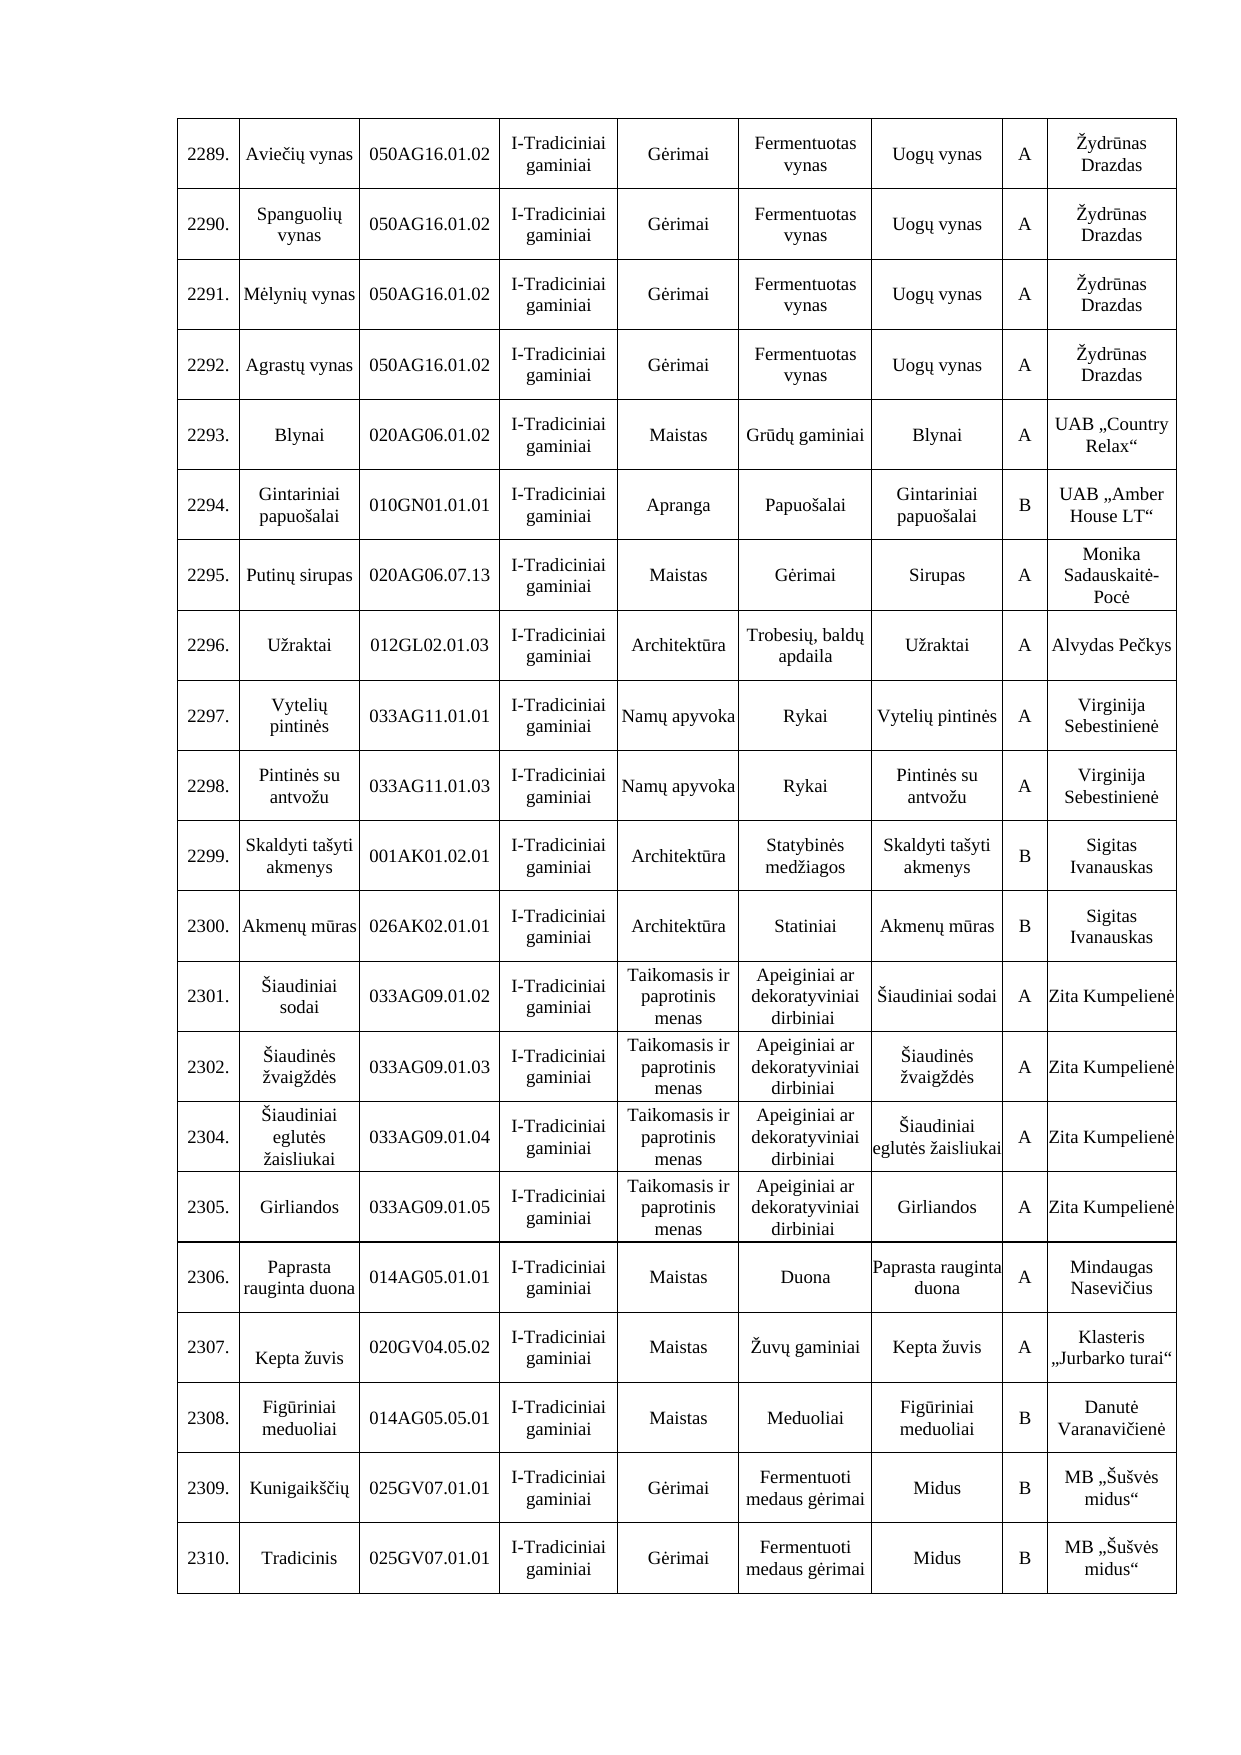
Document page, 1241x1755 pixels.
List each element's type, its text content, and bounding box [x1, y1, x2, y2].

table_cell Šiaudinės žvaigždės [240, 1032, 359, 1101]
table_cell I-Tradiciniai gaminiai [500, 1383, 617, 1452]
table_cell [1177, 118, 1181, 188]
table_cell 033AG09.01.02 [360, 962, 499, 1031]
table_cell Danutė Varanavičienė [1048, 1383, 1176, 1452]
table_cell I-Tradiciniai gaminiai [500, 681, 617, 750]
table_cell Apeiginiai ar dekoratyviniai dirbiniai [739, 1032, 871, 1101]
table_cell Alvydas Pečkys [1048, 611, 1176, 680]
table_cell [1177, 539, 1181, 609]
table_cell Spanguolių vynas [240, 189, 359, 258]
table_cell I-Tradiciniai gaminiai [500, 1313, 617, 1382]
table_cell 2307. [178, 1313, 239, 1382]
table_cell I-Tradiciniai gaminiai [500, 400, 617, 469]
table_cell Zita Kumpelienė [1048, 1172, 1176, 1241]
table_cell 014AG05.05.01 [360, 1383, 499, 1452]
table_cell Užraktai [872, 611, 1002, 680]
table_cell 001AK01.02.01 [360, 821, 499, 890]
table_cell Šiaudiniai sodai [872, 962, 1002, 1031]
table_cell I-Tradiciniai gaminiai [500, 1032, 617, 1101]
table_cell 025GV07.01.01 [360, 1453, 499, 1522]
table_cell Šiaudiniai eglutės žaisliukai [240, 1102, 359, 1171]
table_cell B [1003, 1453, 1047, 1522]
table_cell 050AG16.01.02 [360, 189, 499, 258]
table_cell 2302. [178, 1032, 239, 1101]
table_cell Žydrūnas Drazdas [1048, 260, 1176, 329]
table_cell A [1003, 260, 1047, 329]
table_cell Gintariniai papuošalai [872, 470, 1002, 539]
table_cell I-Tradiciniai gaminiai [500, 260, 617, 329]
table_cell 050AG16.01.02 [360, 119, 499, 188]
table_cell 033AG09.01.04 [360, 1102, 499, 1171]
table_cell Meduoliai [739, 1383, 871, 1452]
table_cell [1177, 750, 1181, 820]
table_cell [1177, 1382, 1181, 1452]
table_cell Statybinės medžiagos [739, 821, 871, 890]
table_cell Apeiginiai ar dekoratyviniai dirbiniai [739, 1172, 871, 1241]
table_cell 2296. [178, 611, 239, 680]
table_cell Trobesių, baldų apdaila [739, 611, 871, 680]
table_cell [1177, 1171, 1181, 1241]
table_cell A [1003, 962, 1047, 1031]
table_cell 2299. [178, 821, 239, 890]
table_cell Gėrimai [618, 119, 738, 188]
table_cell 2297. [178, 681, 239, 750]
table_cell 2293. [178, 400, 239, 469]
table_cell Vytelių pintinės [240, 681, 359, 750]
table_cell Rykai [739, 681, 871, 750]
table_cell A [1003, 1313, 1047, 1382]
table_cell Girliandos [240, 1172, 359, 1241]
table_cell Žydrūnas Drazdas [1048, 330, 1176, 399]
table_cell B [1003, 470, 1047, 539]
table_cell Gėrimai [618, 260, 738, 329]
table_cell Fermentuotas vynas [739, 330, 871, 399]
table_cell Grūdų gaminiai [739, 400, 871, 469]
table_cell Fermentuotas vynas [739, 119, 871, 188]
table_cell Namų apyvoka [618, 751, 738, 820]
table_cell 014AG05.01.01 [360, 1243, 499, 1312]
table_cell A [1003, 1102, 1047, 1171]
table_cell Apranga [618, 470, 738, 539]
table_cell Gėrimai [618, 330, 738, 399]
table_cell MB „Šušvės midus“ [1048, 1523, 1176, 1592]
table_cell Architektūra [618, 891, 738, 961]
table_cell Gintariniai papuošalai [240, 470, 359, 539]
table_cell Midus [872, 1523, 1002, 1592]
table_cell 050AG16.01.02 [360, 260, 499, 329]
table_cell Maistas [618, 1383, 738, 1452]
table_cell Monika Sadauskaitė-Pocė [1048, 540, 1176, 609]
table_cell Skaldyti tašyti akmenys [240, 821, 359, 890]
table_cell Virginija Sebestinienė [1048, 751, 1176, 820]
table_cell Žydrūnas Drazdas [1048, 119, 1176, 188]
table_cell 033AG11.01.01 [360, 681, 499, 750]
table_cell 050AG16.01.02 [360, 330, 499, 399]
table_cell Fermentuotas vynas [739, 260, 871, 329]
table_cell 033AG09.01.03 [360, 1032, 499, 1101]
table_cell 2308. [178, 1383, 239, 1452]
table_cell [1177, 329, 1181, 399]
table_cell [1177, 1101, 1181, 1171]
table_cell Uogų vynas [872, 330, 1002, 399]
table_cell I-Tradiciniai gaminiai [500, 470, 617, 539]
table_cell Apeiginiai ar dekoratyviniai dirbiniai [739, 1102, 871, 1171]
table_cell Putinų sirupas [240, 540, 359, 609]
table_cell Akmenų mūras [872, 891, 1002, 961]
table_cell B [1003, 821, 1047, 890]
table_cell Taikomasis ir paprotinis menas [618, 1102, 738, 1171]
table_cell I-Tradiciniai gaminiai [500, 119, 617, 188]
table_cell B [1003, 1523, 1047, 1592]
table_cell Statiniai [739, 891, 871, 961]
table_cell Agrastų vynas [240, 330, 359, 399]
table_cell 020AG06.07.13 [360, 540, 499, 609]
table_cell Kepta žuvis [240, 1313, 359, 1382]
table_cell 2298. [178, 751, 239, 820]
table_cell UAB „Amber House LT“ [1048, 470, 1176, 539]
table_cell 2294. [178, 470, 239, 539]
table_cell Šiaudinės žvaigždės [872, 1032, 1002, 1101]
table_cell 026AK02.01.01 [360, 891, 499, 961]
table_cell Pintinės su antvožu [872, 751, 1002, 820]
table_cell [1177, 610, 1181, 680]
table_cell Kunigaikščių [240, 1453, 359, 1522]
table_cell [1177, 890, 1181, 961]
table_cell Klasteris „Jurbarko turai“ [1048, 1313, 1176, 1382]
table_cell 2310. [178, 1523, 239, 1592]
table_cell Fermentuoti medaus gėrimai [739, 1523, 871, 1592]
table_cell Figūriniai meduoliai [872, 1383, 1002, 1452]
table_cell A [1003, 611, 1047, 680]
table_cell 020AG06.01.02 [360, 400, 499, 469]
table_cell 2300. [178, 891, 239, 961]
table_cell 2306. [178, 1243, 239, 1312]
table_cell Šiaudiniai sodai [240, 962, 359, 1031]
table_cell Skaldyti tašyti akmenys [872, 821, 1002, 890]
table_cell Apeiginiai ar dekoratyviniai dirbiniai [739, 962, 871, 1031]
table_cell Sigitas Ivanauskas [1048, 821, 1176, 890]
table_cell Namų apyvoka [618, 681, 738, 750]
table_cell [1177, 820, 1181, 890]
table_cell A [1003, 189, 1047, 258]
table_cell B [1003, 1383, 1047, 1452]
table_cell 010GN01.01.01 [360, 470, 499, 539]
table_cell [1177, 680, 1181, 750]
table_cell Vytelių pintinės [872, 681, 1002, 750]
table_cell [1177, 399, 1181, 469]
table_cell Paprasta rauginta duona [872, 1243, 1002, 1312]
table_cell Sigitas Ivanauskas [1048, 891, 1176, 961]
table_cell Pintinės su antvožu [240, 751, 359, 820]
table_cell 2301. [178, 962, 239, 1031]
table_cell Paprasta rauginta duona [240, 1243, 359, 1312]
table_cell I-Tradiciniai gaminiai [500, 891, 617, 961]
table_cell Žydrūnas Drazdas [1048, 189, 1176, 258]
table_cell Sirupas [872, 540, 1002, 609]
table_cell A [1003, 119, 1047, 188]
table_cell 2295. [178, 540, 239, 609]
table_cell 033AG11.01.03 [360, 751, 499, 820]
table_cell UAB „Country Relax“ [1048, 400, 1176, 469]
table_cell Gėrimai [618, 1453, 738, 1522]
table_cell Taikomasis ir paprotinis menas [618, 1172, 738, 1241]
table_cell Šiaudiniai eglutės žaisliukai [872, 1102, 1002, 1171]
table_cell [1177, 1241, 1181, 1312]
table_cell Akmenų mūras [240, 891, 359, 961]
table_cell Blynai [872, 400, 1002, 469]
table_cell A [1003, 540, 1047, 609]
table_cell Blynai [240, 400, 359, 469]
table_cell I-Tradiciniai gaminiai [500, 330, 617, 399]
table_cell Taikomasis ir paprotinis menas [618, 962, 738, 1031]
table_cell B [1003, 891, 1047, 961]
table_cell A [1003, 1172, 1047, 1241]
table_cell Gėrimai [618, 1523, 738, 1592]
table_cell Taikomasis ir paprotinis menas [618, 1032, 738, 1101]
table_cell 033AG09.01.05 [360, 1172, 499, 1241]
table_cell Fermentuoti medaus gėrimai [739, 1453, 871, 1522]
table_cell Zita Kumpelienė [1048, 1102, 1176, 1171]
table_cell Papuošalai [739, 470, 871, 539]
table_cell 2309. [178, 1453, 239, 1522]
table_cell 2292. [178, 330, 239, 399]
table_cell Architektūra [618, 821, 738, 890]
table_cell [1177, 1031, 1181, 1101]
table_cell I-Tradiciniai gaminiai [500, 751, 617, 820]
table_cell 2291. [178, 260, 239, 329]
table_cell I-Tradiciniai gaminiai [500, 1523, 617, 1592]
table_cell [1177, 188, 1181, 258]
table_cell Užraktai [240, 611, 359, 680]
table_cell Mėlynių vynas [240, 260, 359, 329]
table_cell I-Tradiciniai gaminiai [500, 611, 617, 680]
table_cell Zita Kumpelienė [1048, 1032, 1176, 1101]
table_cell [1177, 1312, 1181, 1382]
table_cell [1177, 259, 1181, 329]
table_cell A [1003, 751, 1047, 820]
table_cell Tradicinis [240, 1523, 359, 1592]
table_cell 2289. [178, 119, 239, 188]
table_cell MB „Šušvės midus“ [1048, 1453, 1176, 1522]
table_cell 012GL02.01.03 [360, 611, 499, 680]
table_cell I-Tradiciniai gaminiai [500, 962, 617, 1031]
table_cell Kepta žuvis [872, 1313, 1002, 1382]
table_cell A [1003, 1032, 1047, 1101]
table_cell Zita Kumpelienė [1048, 962, 1176, 1031]
table_cell 020GV04.05.02 [360, 1313, 499, 1382]
table_cell Žuvų gaminiai [739, 1313, 871, 1382]
table_cell Maistas [618, 540, 738, 609]
table_cell A [1003, 1243, 1047, 1312]
table_cell I-Tradiciniai gaminiai [500, 1102, 617, 1171]
table_cell 2290. [178, 189, 239, 258]
table_cell Rykai [739, 751, 871, 820]
table_cell 025GV07.01.01 [360, 1523, 499, 1592]
table_cell Maistas [618, 1243, 738, 1312]
table_cell Virginija Sebestinienė [1048, 681, 1176, 750]
table_cell 2304. [178, 1102, 239, 1171]
table_cell Figūriniai meduoliai [240, 1383, 359, 1452]
table_cell Gėrimai [618, 189, 738, 258]
table_cell Architektūra [618, 611, 738, 680]
table_cell 2305. [178, 1172, 239, 1241]
table_cell Uogų vynas [872, 119, 1002, 188]
table_cell Aviečių vynas [240, 119, 359, 188]
table_cell Uogų vynas [872, 260, 1002, 329]
table_cell A [1003, 330, 1047, 399]
table_cell Fermentuotas vynas [739, 189, 871, 258]
table_cell [1177, 1522, 1181, 1592]
table_cell I-Tradiciniai gaminiai [500, 1453, 617, 1522]
table_cell [1177, 1452, 1181, 1522]
table_cell Mindaugas Nasevičius [1048, 1243, 1176, 1312]
table_cell I-Tradiciniai gaminiai [500, 189, 617, 258]
table_cell I-Tradiciniai gaminiai [500, 540, 617, 609]
table_cell Maistas [618, 400, 738, 469]
table_cell Midus [872, 1453, 1002, 1522]
table_cell I-Tradiciniai gaminiai [500, 821, 617, 890]
table_cell I-Tradiciniai gaminiai [500, 1243, 617, 1312]
table_cell [1177, 469, 1181, 539]
table_cell A [1003, 681, 1047, 750]
table_cell I-Tradiciniai gaminiai [500, 1172, 617, 1241]
table_cell Duona [739, 1243, 871, 1312]
table_cell Maistas [618, 1313, 738, 1382]
table_cell A [1003, 400, 1047, 469]
table_cell Gėrimai [739, 540, 871, 609]
table_cell Girliandos [872, 1172, 1002, 1241]
table_cell Uogų vynas [872, 189, 1002, 258]
table_cell [1177, 961, 1181, 1031]
